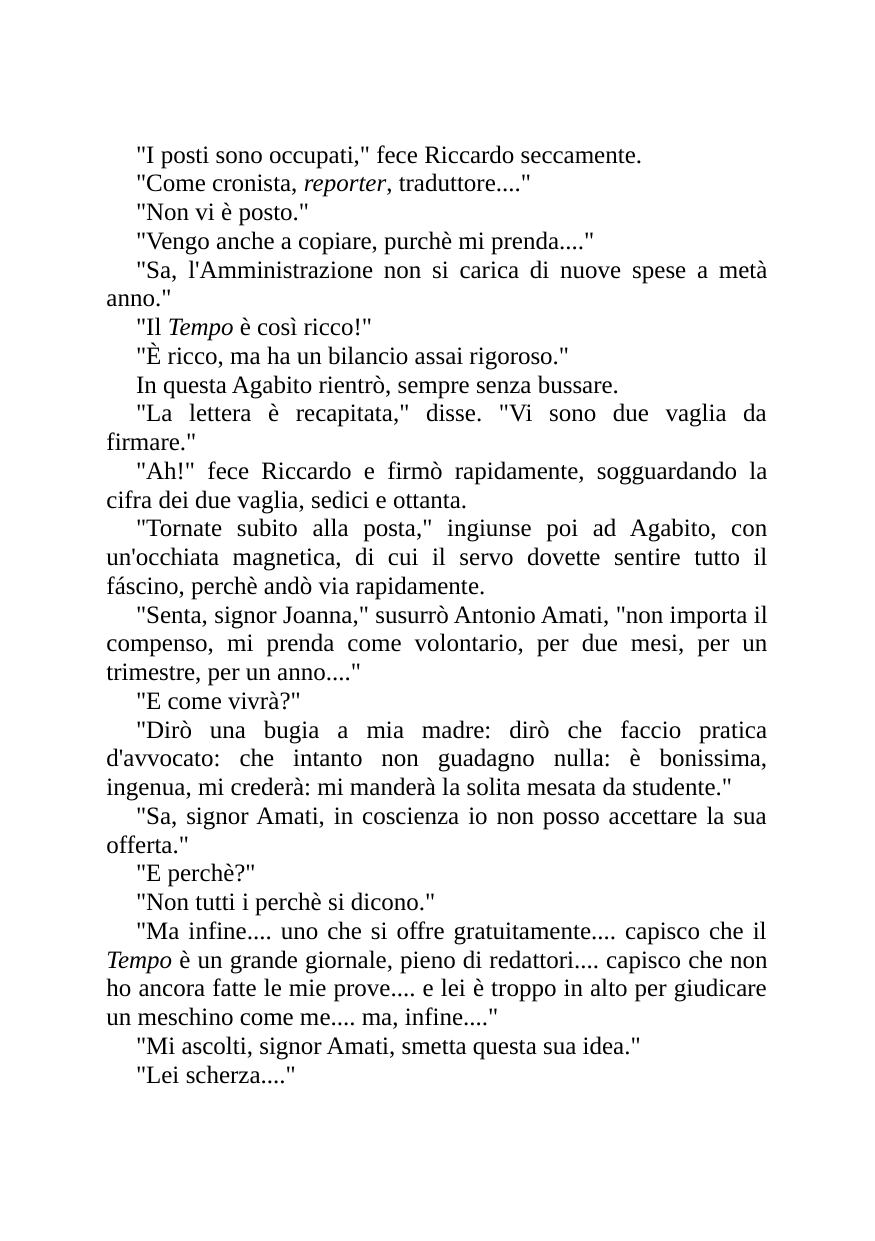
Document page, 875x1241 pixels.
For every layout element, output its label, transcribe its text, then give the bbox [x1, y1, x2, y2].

text "Sa, l'Amministrazione non si carica di nuove spese a metà anno." [106, 255, 768, 312]
text "E come vivrà?" [106, 686, 768, 715]
text "Mi ascolti, signor Amati, smetta questa sua idea." [106, 1031, 768, 1060]
text "Ma infine.... uno che si offre gratuitamente.... capisco che il Tempo è un grande giornale, pieno di redattori.... capisco che non ho ancora fatte le mie prove.... e lei è troppo in alto per giudicare un meschino come me.... ma, infine...." [106, 916, 768, 1031]
text "Tornate subito alla posta," ingiunse poi ad Agabito, con un'occhiata magnetica, di cui il servo dovette sentire tutto il fáscino, perchè andò via rapidamente. [106, 513, 768, 600]
text "Senta, signor Joanna," susurrò Antonio Amati, "non importa il compenso, mi prenda come volontario, per due mesi, per un trimestre, per un anno...." [106, 600, 768, 686]
text "Ah!" fece Riccardo e firmò rapidamente, sogguardando la cifra dei due vaglia, sedici e ottanta. [106, 456, 768, 513]
text "Non tutti i perchè si dicono." [106, 887, 768, 916]
text "Lei scherza...." [106, 1060, 768, 1088]
text "Il Tempo è così ricco!" [106, 312, 768, 341]
text "Sa, signor Amati, in coscienza io non posso accettare la sua offerta." [106, 801, 768, 858]
text "I posti sono occupati," fece Riccardo seccamente. [106, 140, 768, 168]
text "Come cronista, reporter, traduttore...." [106, 168, 768, 197]
text In questa Agabito rientrò, sempre senza bussare. [106, 370, 768, 398]
text "È ricco, ma ha un bilancio assai rigoroso." [106, 341, 768, 370]
text "La lettera è recapitata," disse. "Vi sono due vaglia da firmare." [106, 398, 768, 456]
text "Vengo anche a copiare, purchè mi prenda...." [106, 226, 768, 255]
text "Dirò una bugia a mia madre: dirò che faccio pratica d'avvocato: che intanto non guadagno nulla: è bonissima, ingenua, mi crederà: mi manderà la solita mesata da studente." [106, 715, 768, 801]
text "E perchè?" [106, 858, 768, 887]
text "Non vi è posto." [106, 197, 768, 226]
